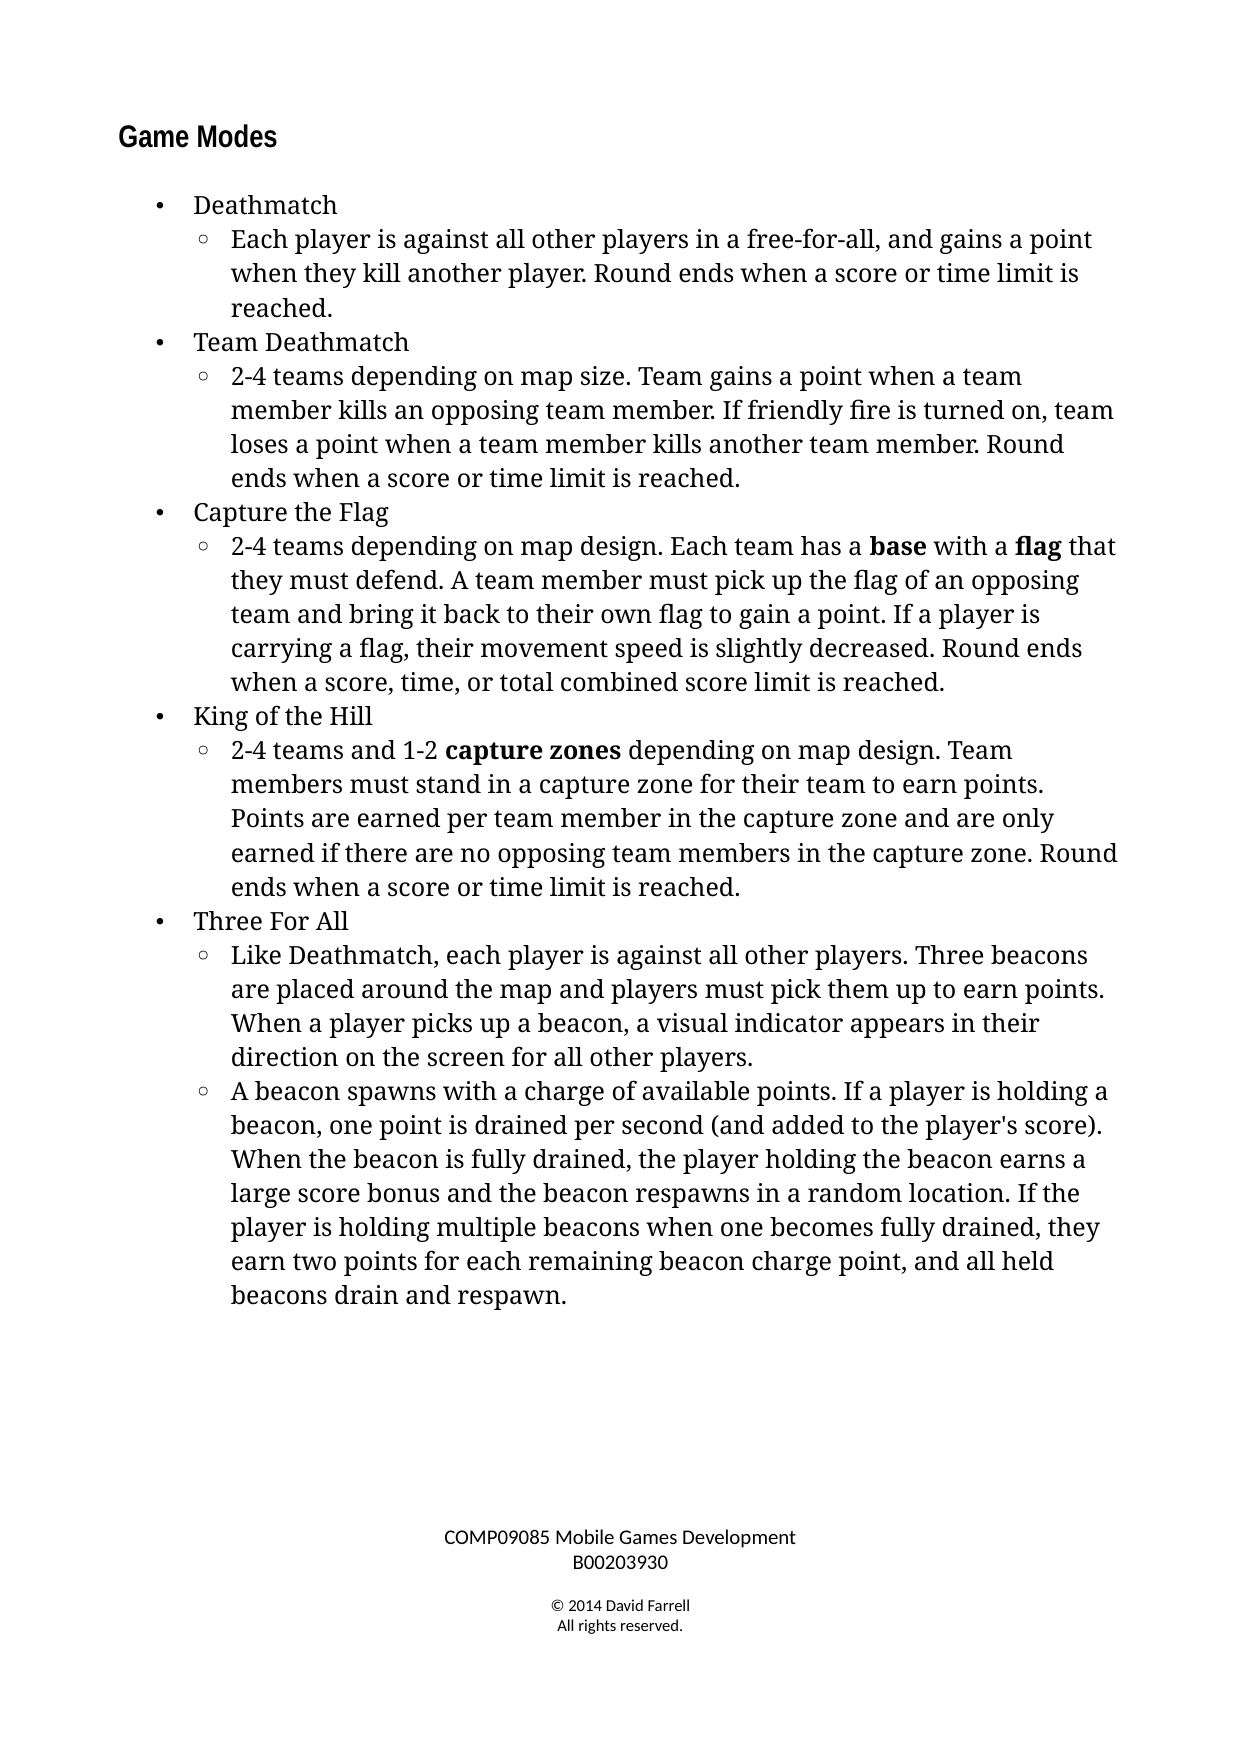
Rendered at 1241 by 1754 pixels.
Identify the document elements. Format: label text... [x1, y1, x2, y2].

list Three For All [156, 903, 1122, 937]
list A beacon spawns with a charge of available points. If a player is holding a beacon, one point is drained per second (and added to the player's score). When the beacon is fully drained, the player holding the beacon earns a large score bonus and the beacon respawns in a random location. If the player is holding multiple beacons when one becomes fully drained, they earn two points for each remaining beacon charge point, and all held beacons drain and respawn. [193, 1074, 1122, 1312]
list Each player is against all other players in a free-for-all, and gains a point when they kill another player. Round ends when a score or time limit is reached. [193, 222, 1122, 324]
list 2-4 teams and 1-2 capture zones depending on map design. Team members must stand in a capture zone for their team to earn points. Points are earned per team member in the capture zone and are only earned if there are no opposing team members in the capture zone. Round ends when a score or time limit is reached. [193, 733, 1122, 903]
list Deathmatch [156, 188, 1122, 222]
list King of the Hill [156, 699, 1122, 733]
list Capture the Flag [156, 494, 1122, 529]
list 2-4 teams depending on map size. Team gains a point when a team member kills an opposing team member. If friendly fire is turned on, team loses a point when a team member kills another team member. Round ends when a score or time limit is reached. [193, 358, 1122, 494]
list 2-4 teams depending on map design. Each team has a base with a flag that they must defend. A team member must pick up the flag of an opposing team and bring it back to their own flag to gain a point. If a player is carrying a flag, their movement speed is slightly decreased. Round ends when a score, time, or total combined score limit is reached. [193, 529, 1122, 699]
list Team Deathmatch [156, 324, 1122, 358]
list Like Deathmatch, each player is against all other players. Three beacons are placed around the map and players must pick them up to earn points. When a player picks up a beacon, a visual indicator appears in their direction on the screen for all other players. [193, 937, 1122, 1074]
text Game Modes [118, 118, 1122, 154]
